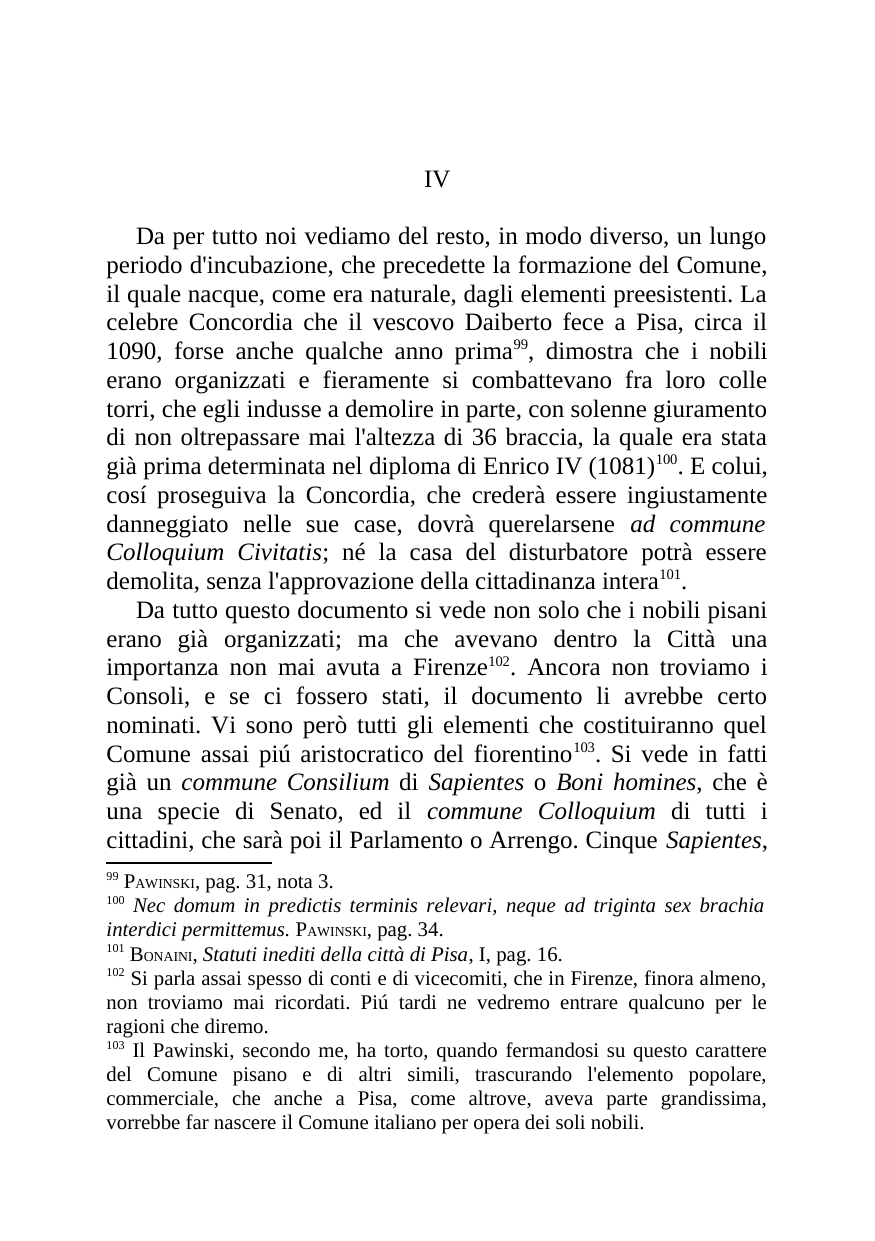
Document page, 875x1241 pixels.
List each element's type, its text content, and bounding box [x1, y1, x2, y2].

text Pawinski, pag. 31, nota 3. [106, 869, 768, 893]
text Si parla assai spesso di conti e di vicecomiti, che in Firenze, finora almeno, non troviamo mai ricordati. Piú tardi ne vedremo entrare qualcuno per le ragioni che diremo. [106, 966, 768, 1038]
text Nec domum in predictis terminis relevari, neque ad triginta sex brachia interdici permittemus. Pawinski, pag. 34. [106, 893, 768, 941]
text Bonaini, Statuti inediti della città di Pisa, I, pag. 16. [106, 941, 768, 966]
text Il Pawinski, secondo me, ha torto, quando fermandosi su questo carattere del Comune pisano e di altri simili, trascurando l'elemento popolare, commerciale, che anche a Pisa, come altrove, aveva parte grandissima, vorrebbe far nascere il Comune italiano per opera dei soli nobili. [106, 1038, 768, 1134]
text Da per tutto noi vediamo del resto, in modo diverso, un lungo periodo d'incubazione, che precedette la formazione del Comune, il quale nacque, come era naturale, dagli elementi preesistenti. La celebre Concordia che il vescovo Daiberto fece a Pisa, circa il 1090, forse anche qualche anno prima, dimostra che i nobili erano organizzati e fieramente si combattevano fra loro colle torri, che egli indusse a demolire in parte, con solenne giuramento di non oltrepassare mai l'altezza di 36 braccia, la quale era stata già prima determinata nel diploma di Enrico IV (1081). E colui, cosí proseguiva la Concordia, che crederà essere ingiustamente danneggiato nelle sue case, dovrà querelarsene ad commune Colloquium Civitatis; né la casa del disturbatore potrà essere demolita, senza l'approvazione della cittadinanza intera. [106, 221, 768, 595]
text IV [106, 164, 768, 192]
text Da tutto questo documento si vede non solo che i nobili pisani erano già organizzati; ma che avevano dentro la Città una importanza non mai avuta a Firenze. Ancora non troviamo i Consoli, e se ci fossero stati, il documento li avrebbe certo nominati. Vi sono però tutti gli elementi che costituiranno quel Comune assai piú aristocratico del fiorentino. Si vede in fatti già un commune Consilium di Sapientes o Boni homines, che è una specie di Senato, ed il commune Colloquium di tutti i cittadini, che sarà poi il Parlamento o Arrengo. Cinque Sapientes, [106, 595, 768, 854]
